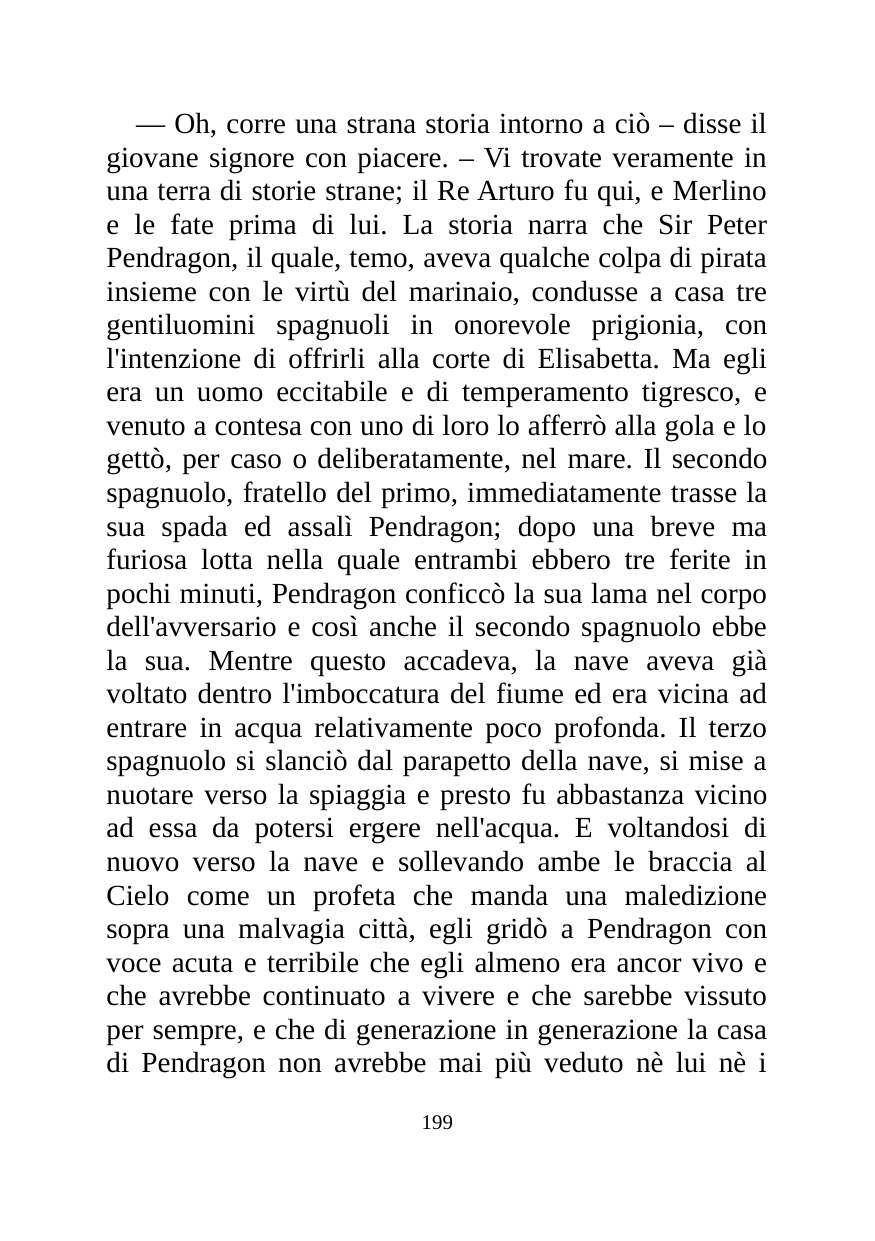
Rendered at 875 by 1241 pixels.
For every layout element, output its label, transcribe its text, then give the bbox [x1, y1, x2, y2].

text — Oh, corre una strana storia intorno a ciò – disse il giovane signore con piacere. – Vi trovate veramente in una terra di storie strane; il Re Arturo fu qui, e Merlino e le fate prima di lui. La storia narra che Sir Peter Pendragon, il quale, temo, aveva qualche colpa di pirata insieme con le virtù del marinaio, condusse a casa tre gentiluomini spagnuoli in onorevole prigionia, con l'intenzione di offrirli alla corte di Elisabetta. Ma egli era un uomo eccitabile e di temperamento tigresco, e venuto a contesa con uno di loro lo afferrò alla gola e lo gettò, per caso o deliberatamente, nel mare. Il secondo spagnuolo, fratello del primo, immediatamente trasse la sua spada ed assalì Pendragon; dopo una breve ma furiosa lotta nella quale entrambi ebbero tre ferite in pochi minuti, Pendragon conficcò la sua lama nel corpo dell'avversario e così anche il secondo spagnuolo ebbe la sua. Mentre questo accadeva, la nave aveva già voltato dentro l'imboccatura del fiume ed era vicina ad entrare in acqua relativamente poco profonda. Il terzo spagnuolo si slanciò dal parapetto della nave, si mise a nuotare verso la spiaggia e presto fu abbastanza vicino ad essa da potersi ergere nell'acqua. E voltandosi di nuovo verso la nave e sollevando ambe le braccia al Cielo come un profeta che manda una maledizione sopra una malvagia città, egli gridò a Pendragon con voce acuta e terribile che egli almeno era ancor vivo e che avrebbe continuato a vivere e che sarebbe vissuto per sempre, e che di generazione in generazione la casa di Pendragon non avrebbe mai più veduto nè lui nè i [106, 106, 768, 1079]
